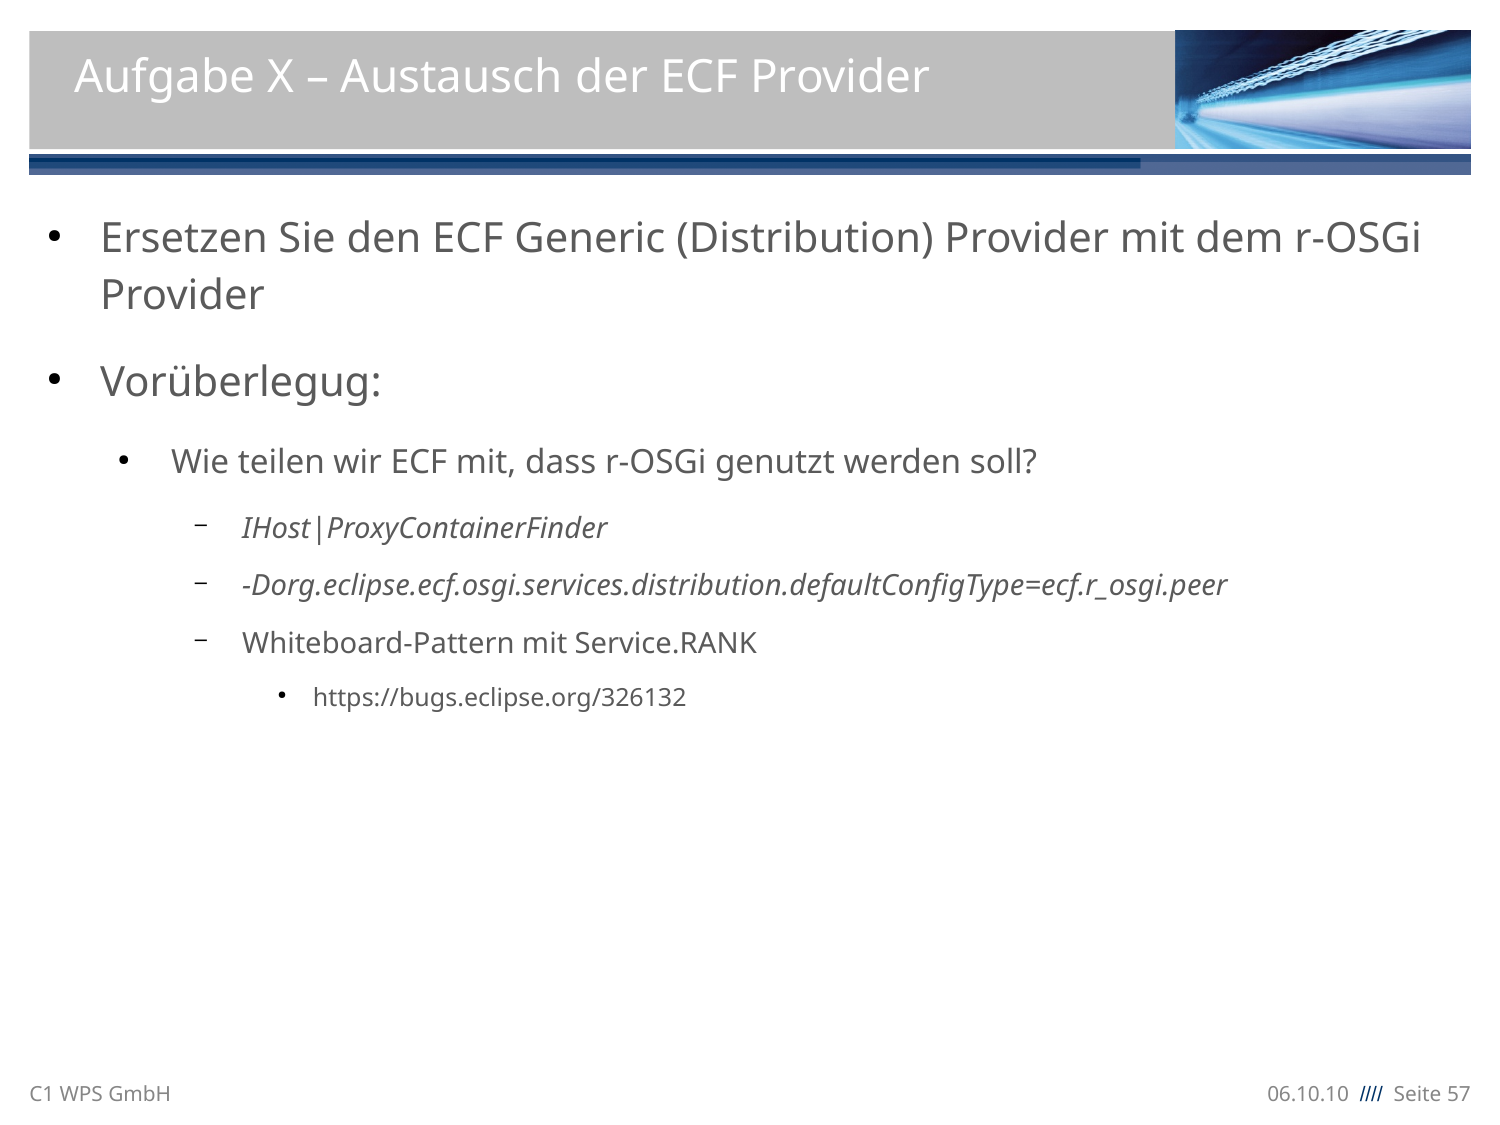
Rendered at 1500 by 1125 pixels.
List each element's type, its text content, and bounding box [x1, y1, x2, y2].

picture [29, 154, 1471, 175]
list Ersetzen Sie den ECF Generic (Distribution) Provider mit dem r-OSGi Provider Vorüberlegug: Wie teilen wir ECF mit, dass r-OSGi genutzt werden soll? IHost|ProxyContainerFinder -Dorg.eclipse.ecf.osgi.services.distribution.defaultConfigType=ecf.r_osgi.peer Whiteboard-Pattern mit Service.RANK https://bugs.eclipse.org/326132 [29, 208, 1471, 1044]
title Aufgabe X – Austausch der ECF Provider [29, 31, 1176, 150]
picture [1175, 30, 1471, 149]
